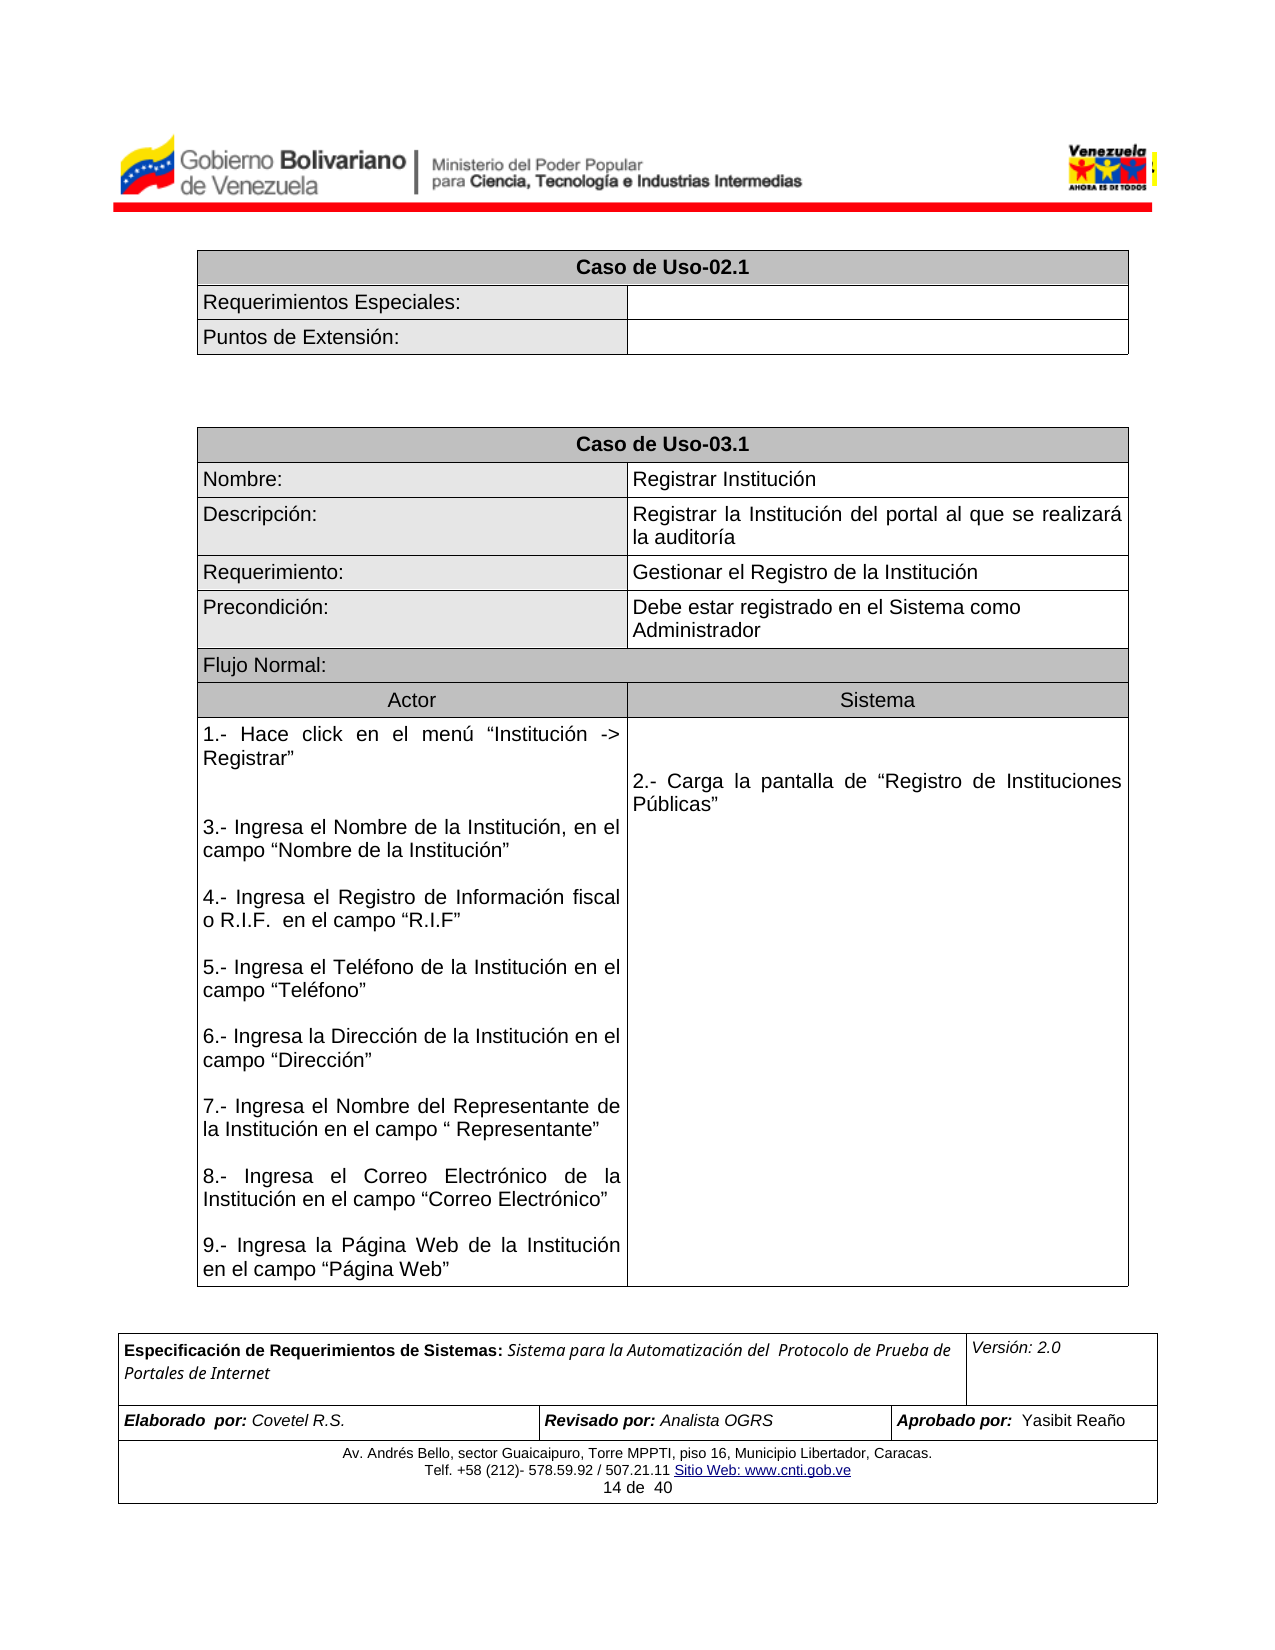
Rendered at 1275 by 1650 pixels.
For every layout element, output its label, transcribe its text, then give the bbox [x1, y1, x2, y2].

table_header Caso de Uso-03.1 [198, 428, 1128, 462]
table_cell Debe estar registrado en el Sistema como Administrador [628, 591, 1128, 647]
table_cell Sistema [628, 683, 1128, 717]
table_cell Descripción: [198, 498, 627, 555]
table_cell [628, 320, 1128, 354]
table_cell 1.- Hace click en el menú “Institución -> Registrar” 3.- Ingresa el Nombre de la Institución, en el campo “Nombre de la Institución” 4.- Ingresa el Registro de Información fiscal o R.I.F. en el campo “R.I.F” 5.- Ingresa el Teléfono de la Institución en el campo “Teléfono” 6.- Ingresa la Dirección de la Institución en el campo “Dirección” 7.- Ingresa el Nombre del Representante de la Institución en el campo “ Representante” 8.- Ingresa el Correo Electrónico de la Institución en el campo “Correo Electrónico” 9.- Ingresa la Página Web de la Institución en el campo “Página Web” [198, 718, 627, 1286]
table_cell Flujo Normal: [198, 649, 1128, 682]
table_cell Nombre: [198, 463, 627, 497]
table_cell Precondición: [198, 591, 627, 647]
table_cell Requerimientos Especiales: [198, 286, 627, 319]
table_cell Gestionar el Registro de la Institución [628, 556, 1128, 589]
table_cell Requerimiento: [198, 556, 627, 589]
table_cell 2.- Carga la pantalla de “Registro de Instituciones Públicas” [628, 718, 1128, 1286]
table_cell Registrar Institución [628, 463, 1128, 497]
table_header Caso de Uso-02.1 [198, 251, 1128, 284]
table_cell Registrar la Institución del portal al que se realizará la auditoría [628, 498, 1128, 555]
table_cell Puntos de Extensión: [198, 320, 627, 354]
table_cell Actor [198, 683, 627, 717]
picture [113, 126, 1153, 212]
table_cell [628, 286, 1128, 319]
